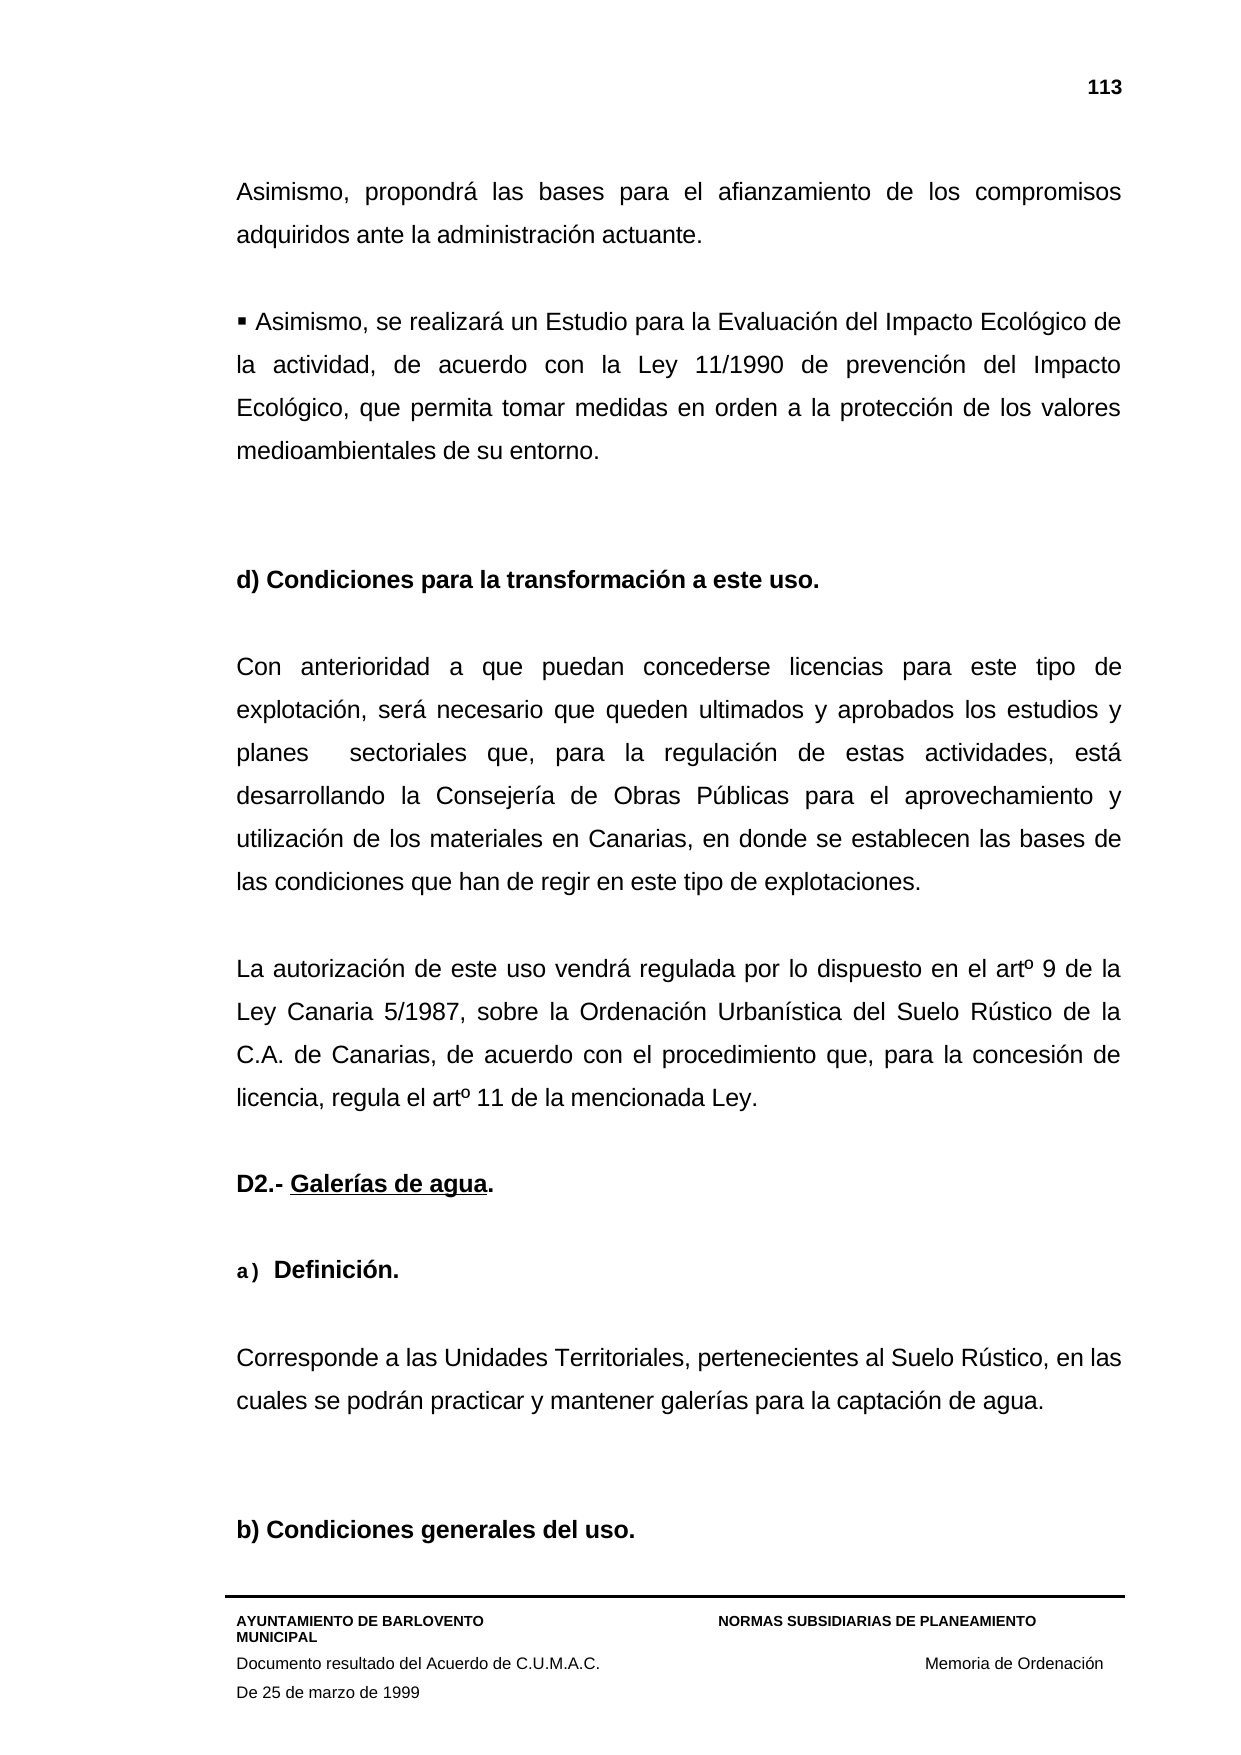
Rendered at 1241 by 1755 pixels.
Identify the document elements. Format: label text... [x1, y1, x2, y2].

text Asimismo, propondrá las bases para el afianzamiento de los compromisos adquiridos ante la administración actuante. [236, 177, 1122, 249]
text Con anterioridad a que puedan concederse licencias para este tipo de explotación, será necesario que queden ultimados y aprobados los estudios y planes sectoriales que, para la regulación de estas actividades, está desarrollando la Consejería de Obras Públicas para el aprovechamiento y utilización de los materiales en Canarias, en donde se establecen las bases de las condiciones que han de regir en este tipo de explotaciones. [236, 652, 1122, 896]
text La autorización de este uso vendrá regulada por lo dispuesto en el artº 9 de la Ley Canaria 5/1987, sobre la Ordenación Urbanística del Suelo Rústico de la C.A. de Canarias, de acuerdo con el procedimiento que, para la concesión de licencia, regula el artº 11 de la mencionada Ley. [236, 953, 1122, 1112]
text d) Condiciones para la transformación a este uso. [236, 565, 1122, 594]
text Corresponde a las Unidades Territoriales, pertenecientes al Suelo Rústico, en las cuales se podrán practicar y mantener galerías para la captación de agua. [236, 1343, 1122, 1415]
text  Asimismo, se realizará un Estudio para la Evaluación del Impacto Ecológico de la actividad, de acuerdo con la Ley 11/1990 de prevención del Impacto Ecológico, que permita tomar medidas en orden a la protección de los valores medioambientales de su entorno. [236, 307, 1122, 465]
text D2.‑ Galerías de agua. [236, 1169, 1122, 1198]
list Definición. [236, 1255, 1122, 1285]
text b) Condiciones generales del uso. [236, 1516, 1122, 1544]
